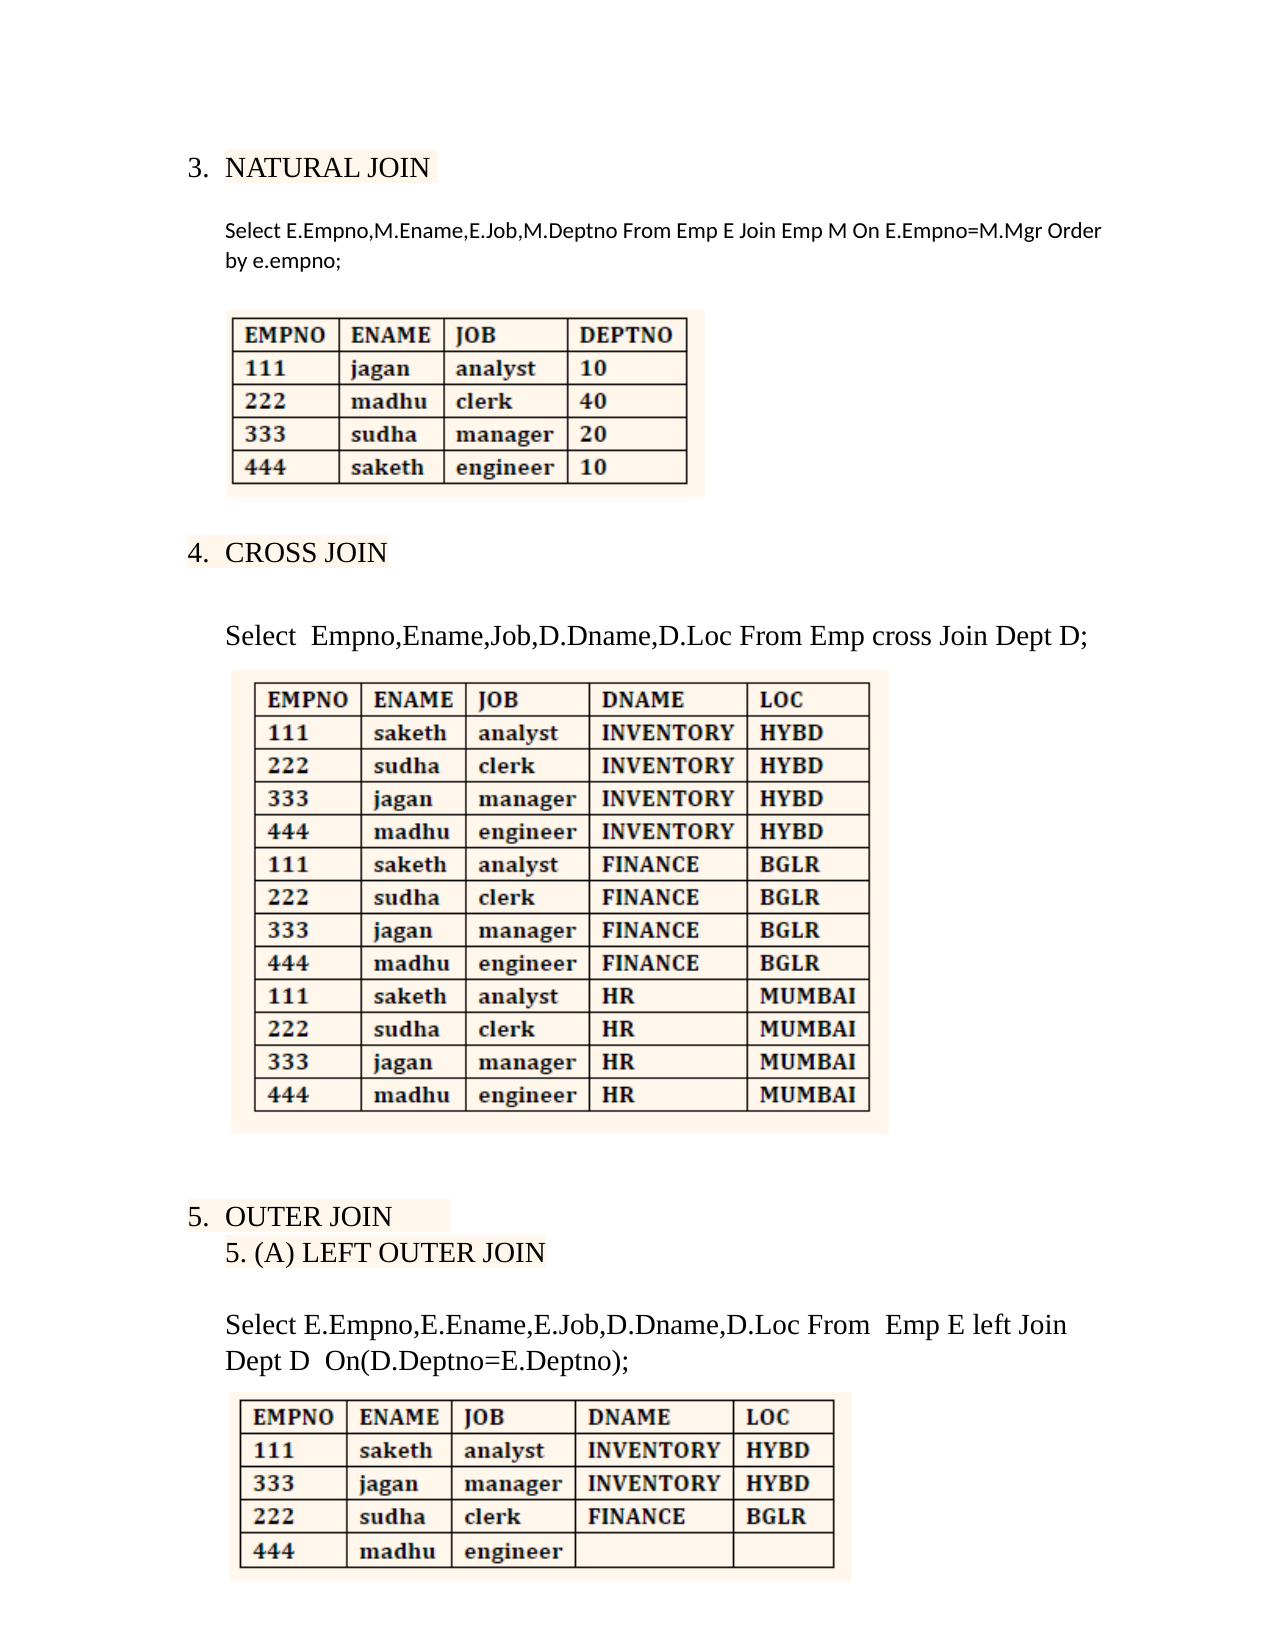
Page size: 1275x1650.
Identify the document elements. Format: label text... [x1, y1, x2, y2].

picture [226, 310, 705, 497]
text Select Empno,Ename,Job,D.Dname,D.Loc From Emp cross Join Dept D; [150, 618, 1125, 651]
list Select E.Empno,M.Ename,E.Job,M.Deptno From Emp E Join Emp M On E.Empno=M.Mgr Order [225, 216, 1125, 244]
picture [229, 1392, 852, 1581]
list OUTER JOIN [187, 1199, 1125, 1232]
list Select E.Empno,E.Ename,E.Job,D.Dname,D.Loc From Emp E left Join Dept D On(D.Deptno=E.Deptno); [225, 1307, 1125, 1377]
list CROSS JOIN [187, 535, 1125, 568]
list 5. (A) LEFT OUTER JOIN [225, 1235, 1125, 1268]
list by e.empno; [225, 247, 1125, 274]
picture [231, 670, 889, 1134]
list NATURAL JOIN [187, 150, 1125, 183]
